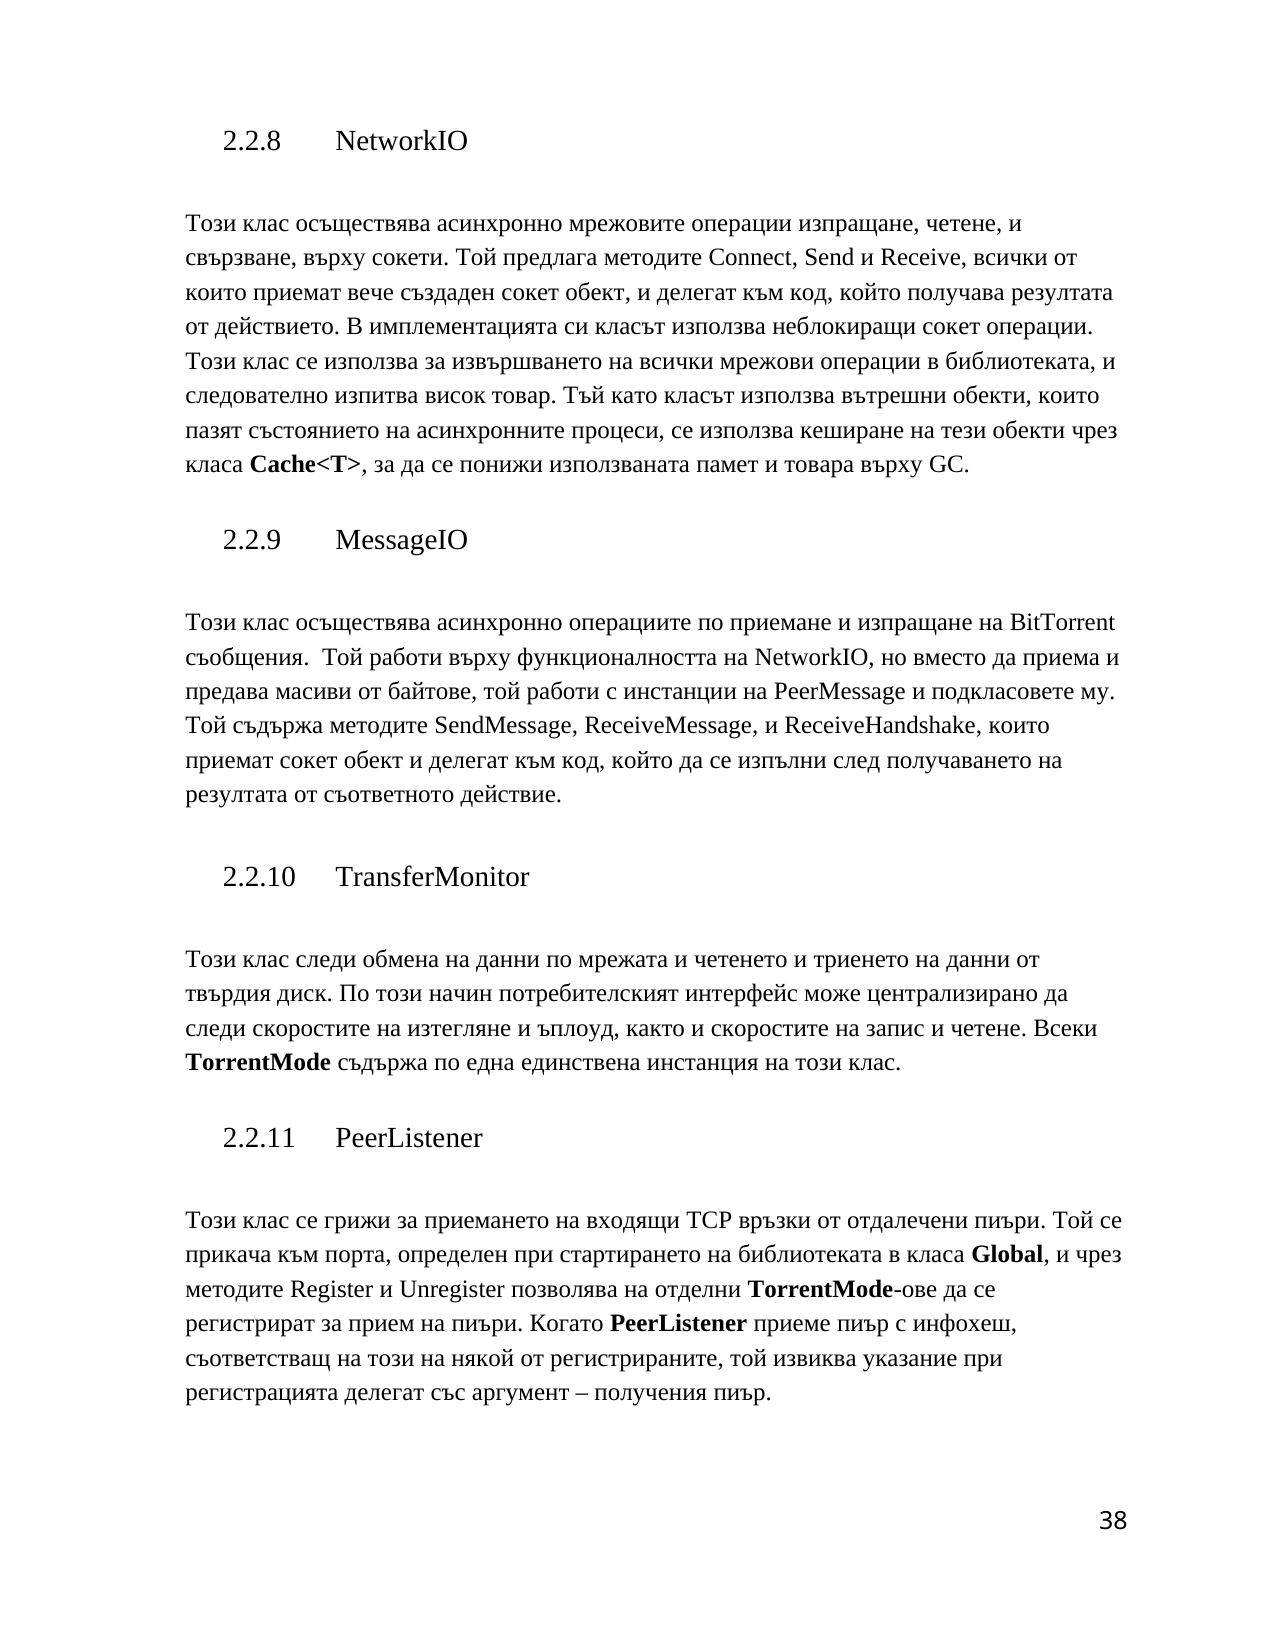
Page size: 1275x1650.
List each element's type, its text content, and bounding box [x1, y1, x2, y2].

subtitle NetworkIO [223, 123, 1127, 157]
subtitle PeerListener [223, 1120, 1127, 1154]
list Този клас осъществява асинхронно мрежовите операции изпращане, четене, и свързване, върху сокети. Той предлага методите Connect, Send и Receive, всички от които приемат вече създаден сокет обект, и делегат към код, който получава резултата от действието. В имплементацията си класът използва неблокиращи сокет операции. [185, 208, 1127, 340]
list Този клас следи обмена на данни по мрежата и четенето и триенето на данни от твърдия диск. По този начин потребителският интерфейс може централизирано да следи скоростите на изтегляне и ъплоуд, както и скоростите на запис и четене. Всеки TorrentMode съдържа по една единствена инстанция на този клас. [185, 944, 1127, 1076]
list Този клас осъществява асинхронно операциите по приемане и изпращане на BitTorrent съобщения. Той работи върху функционалността на NetworkIO, но вместо да приема и предава масиви от байтове, той работи с инстанции на PeerMessage и подкласовете му. [185, 607, 1127, 705]
list Този клас се грижи за приемането на входящи TCP връзки от отдалечени пиъри. Той се прикача към порта, определен при стартирането на библиотеката в класа Global, и чрез методите Register и Unregister позволява на отделни TorrentMode-ове да се регистрират за прием на пиъри. Когато PeerListener приеме пиър с инфохеш, съответстващ на този на някой от регистрираните, той извиква указание при регистрацията делегат със аргумент – получения пиър. [185, 1205, 1127, 1406]
list Този клас се използва за извършването на всички мрежови операции в библиотеката, и следователно изпитва висок товар. Тъй като класът използва вътрешни обекти, които пазят състоянието на асинхронните процеси, се използва кеширане на тези обекти чрез класа Cache<T>, за да се понижи използваната памет и товара върху GC. [185, 346, 1127, 478]
subtitle TransferMonitor [223, 859, 1127, 893]
list Той съдържа методите SendMessage, ReceiveMessage, и ReceiveHandshake, които приемат сокет обект и делегат към код, който да се изпълни след получаването на резултата от съответното действие. [185, 711, 1127, 808]
subtitle MessageIO [223, 522, 1127, 556]
